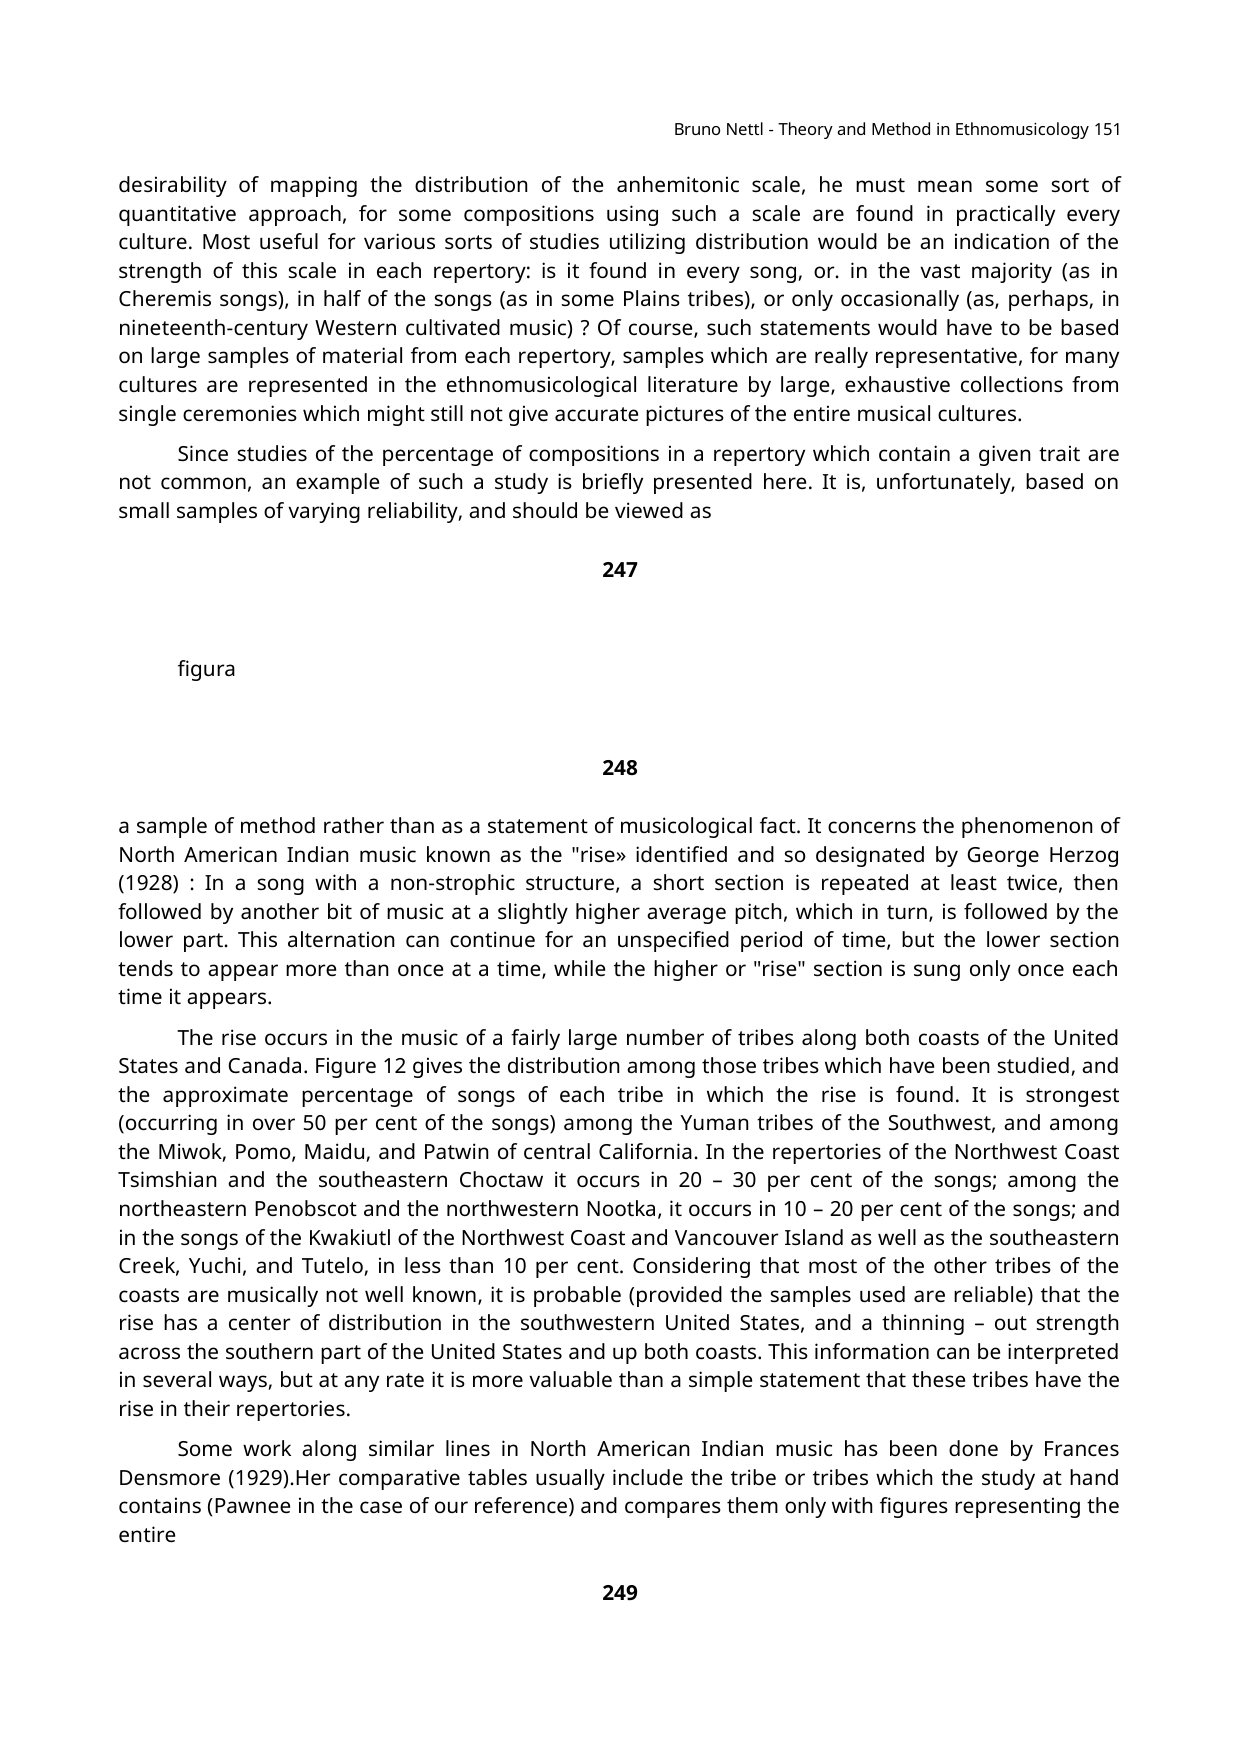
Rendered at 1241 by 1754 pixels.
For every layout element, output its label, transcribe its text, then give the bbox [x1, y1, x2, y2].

text Since studies of the percentage of compositions in a repertory which contain a given trait are not common, an example of such a study is briefly presented here. It is, unfortunately, based on small samples of varying reliability, and should be viewed as [118, 439, 1122, 524]
text Some work along similar lines in North American Indian music has been done by Frances Densmore (1929).Her comparative tables usually include the tribe or tribes which the study at hand contains (Pawnee in the case of our reference) and compares them only with figures representing the entire [118, 1434, 1122, 1548]
text figura [118, 653, 1122, 682]
text 249 [118, 1578, 1122, 1607]
text desirability of mapping the distribution of the anhemitonic scale, he must mean some sort of quantitative approach, for some compositions using such a scale are found in practically every culture. Most useful for various sorts of studies utilizing distribution would be an indication of the strength of this scale in each repertory: is it found in every song, or. in the vast majority (as in Cheremis songs), in half of the songs (as in some Plains tribes), or only occasionally (as, perhaps, in nineteenth-century Western cultivated music) ? Of course, such statements would have to be based on large samples of material from each repertory, samples which are really representative, for many cultures are represented in the ethnomusicological literature by large, exhaustive collections from single ceremonies which might still not give accurate pictures of the entire musical cultures. [118, 170, 1122, 427]
text 247 [118, 554, 1122, 583]
text a sample of method rather than as a statement of musicological fact. It concerns the phenomenon of North American Indian music known as the "rise» identified and so designated by George Herzog (1928) : In a song with a non-strophic structure, a short section is repeated at least twice, then followed by another bit of music at a slightly higher average pitch, which in turn, is followed by the lower part. This alternation can continue for an unspecified period of time, but the lower section tends to appear more than once at a time, while the higher or "rise" section is sung only once each time it appears. [118, 811, 1122, 1011]
text 248 [118, 752, 1122, 781]
text The rise occurs in the music of a fairly large number of tribes along both coasts of the United States and Canada. Figure 12 gives the distribution among those tribes which have been studied, and the approximate percentage of songs of each tribe in which the rise is found. It is strongest (occurring in over 50 per cent of the songs) among the Yuman tribes of the Southwest, and among the Miwok, Pomo, Maidu, and Patwin of central California. In the repertories of the Northwest Coast Tsimshian and the southeastern Choctaw it occurs in 20 – 30 per cent of the songs; among the northeastern Penobscot and the northwestern Nootka, it occurs in 10 – 20 per cent of the songs; and in the songs of the Kwakiutl of the Northwest Coast and Vancouver Island as well as the southeastern Creek, Yuchi, and Tutelo, in less than 10 per cent. Considering that most of the other tribes of the coasts are musically not well known, it is probable (provided the samples used are reliable) that the rise has a center of distribution in the southwestern United States, and a thinning – out strength across the southern part of the United States and up both coasts. This information can be interpreted in several ways, but at any rate it is more valuable than a simple statement that these tribes have the rise in their repertories. [118, 1023, 1122, 1422]
